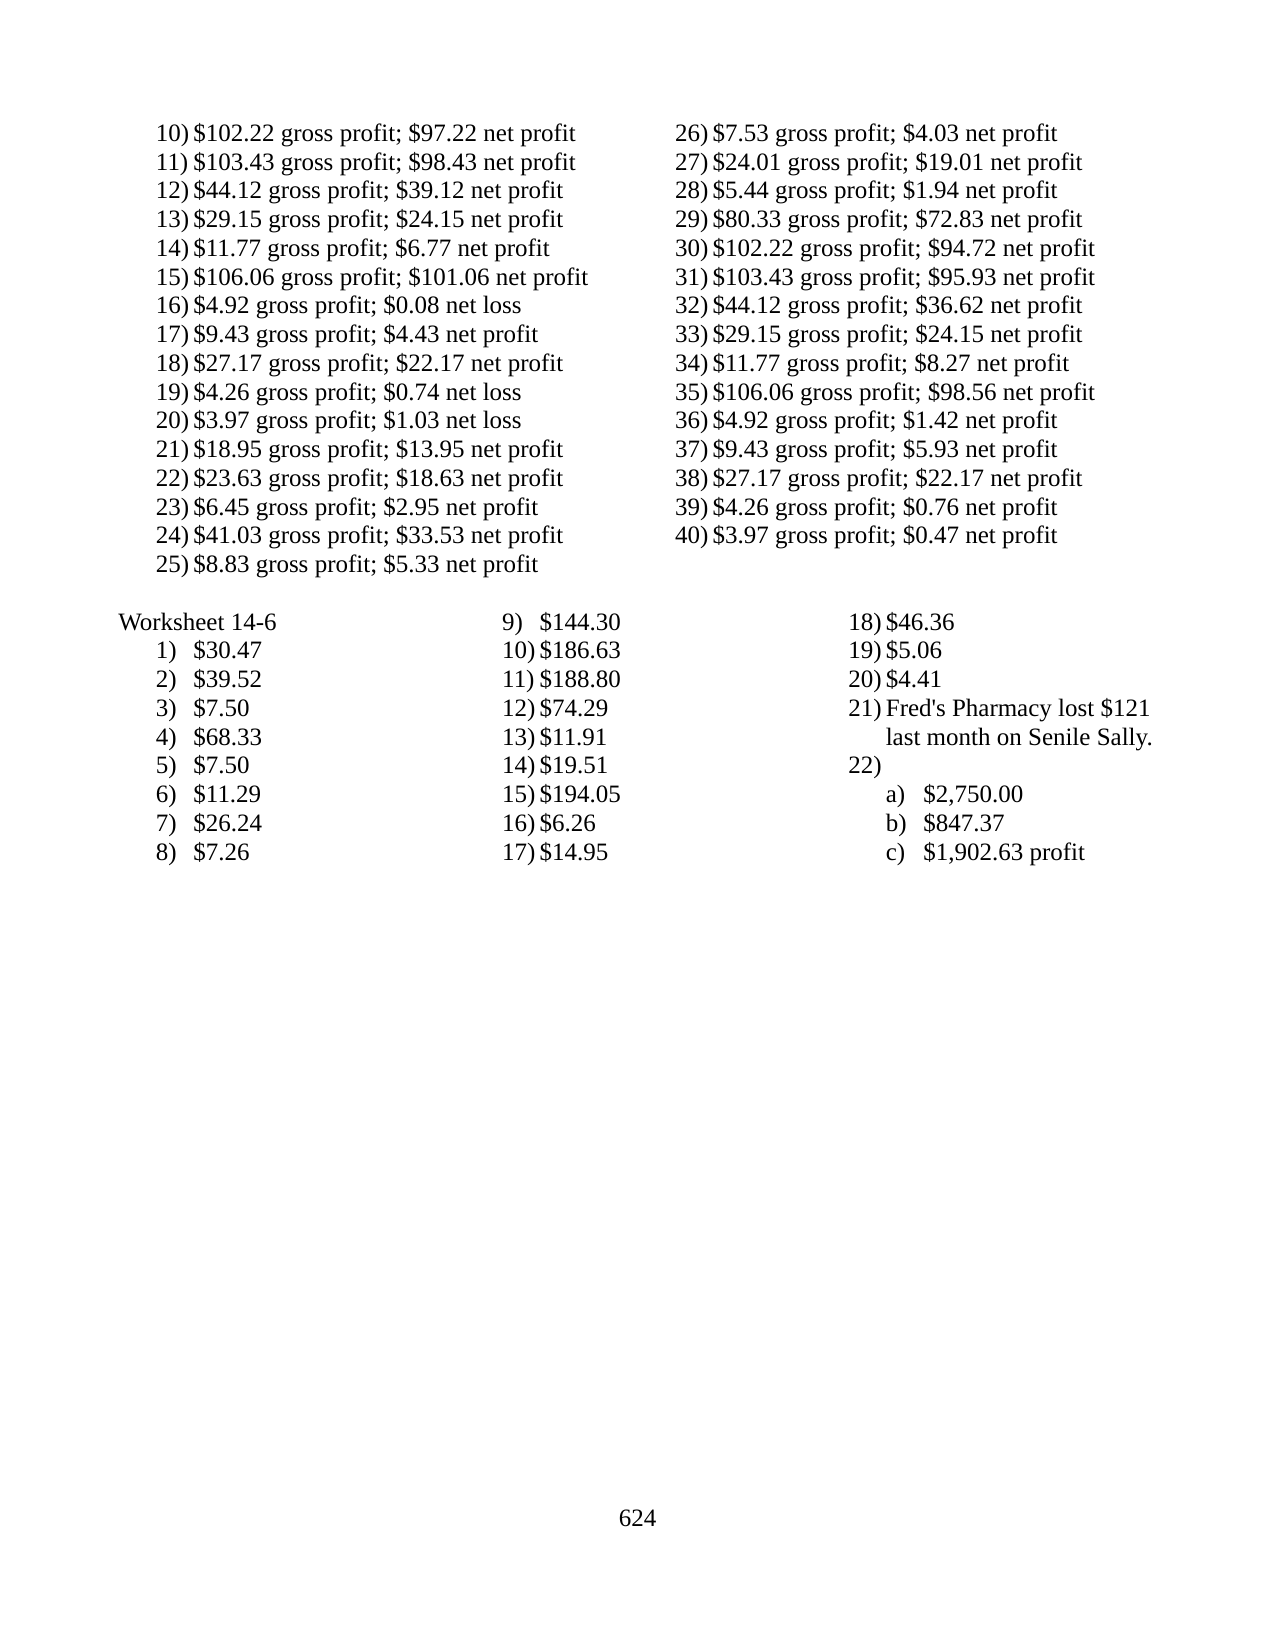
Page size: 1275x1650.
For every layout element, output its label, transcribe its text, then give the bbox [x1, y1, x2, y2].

list $41.03 gross profit; $33.53 net profit [156, 521, 637, 549]
list $46.36 [848, 607, 1157, 636]
list $80.33 gross profit; $72.83 net profit [675, 204, 1157, 233]
list $188.80 [502, 664, 811, 693]
list $18.95 gross profit; $13.95 net profit [156, 434, 637, 463]
list $7.26 [156, 837, 464, 866]
list $14.95 [502, 837, 811, 866]
list $19.51 [502, 751, 811, 779]
list $30.47 [156, 636, 464, 664]
list $103.43 gross profit; $98.43 net profit [156, 147, 637, 176]
list $29.15 gross profit; $24.15 net profit [675, 319, 1157, 348]
list $102.22 gross profit; $94.72 net profit [675, 233, 1157, 262]
list $103.43 gross profit; $95.93 net profit [675, 262, 1157, 291]
list $1,902.63 profit [886, 837, 1157, 866]
list $5.06 [848, 636, 1157, 664]
list $9.43 gross profit; $5.93 net profit [675, 434, 1157, 463]
list $6.26 [502, 808, 811, 837]
list $847.37 [886, 808, 1157, 837]
list $3.97 gross profit; $0.47 net profit [675, 521, 1157, 549]
list $24.01 gross profit; $19.01 net profit [675, 147, 1157, 176]
list $9.43 gross profit; $4.43 net profit [156, 319, 637, 348]
list $27.17 gross profit; $22.17 net profit [675, 463, 1157, 492]
list $186.63 [502, 636, 811, 664]
list $2,750.00 [886, 779, 1157, 808]
list $27.17 gross profit; $22.17 net profit [156, 348, 637, 377]
list $7.53 gross profit; $4.03 net profit [675, 118, 1157, 147]
list $5.44 gross profit; $1.94 net profit [675, 176, 1157, 204]
list $11.77 gross profit; $6.77 net profit [156, 233, 637, 262]
list $7.50 [156, 693, 464, 722]
list $106.06 gross profit; $101.06 net profit [156, 262, 637, 291]
list $4.41 [848, 664, 1157, 693]
list $102.22 gross profit; $97.22 net profit [156, 118, 637, 147]
list $29.15 gross profit; $24.15 net profit [156, 204, 637, 233]
list $3.97 gross profit; $1.03 net loss [156, 406, 637, 434]
list $68.33 [156, 722, 464, 751]
list $44.12 gross profit; $36.62 net profit [675, 291, 1157, 319]
list $39.52 [156, 664, 464, 693]
list $11.91 [502, 722, 811, 751]
list $11.77 gross profit; $8.27 net profit [675, 348, 1157, 377]
list $6.45 gross profit; $2.95 net profit [156, 492, 637, 521]
list $26.24 [156, 808, 464, 837]
list $106.06 gross profit; $98.56 net profit [675, 377, 1157, 406]
list $4.26 gross profit; $0.74 net loss [156, 377, 637, 406]
list Fred's Pharmacy lost $121 last month on Senile Sally. [848, 693, 1157, 751]
list $7.50 [156, 751, 464, 779]
text Worksheet 14-6 [118, 607, 464, 636]
list $23.63 gross profit; $18.63 net profit [156, 463, 637, 492]
list $44.12 gross profit; $39.12 net profit [156, 176, 637, 204]
list $74.29 [502, 693, 811, 722]
list $8.83 gross profit; $5.33 net profit [156, 549, 637, 578]
list $4.26 gross profit; $0.76 net profit [675, 492, 1157, 521]
list $4.92 gross profit; $1.42 net profit [675, 406, 1157, 434]
list $194.05 [502, 779, 811, 808]
list $11.29 [156, 779, 464, 808]
list $144.30 [502, 607, 811, 636]
list $4.92 gross profit; $0.08 net loss [156, 291, 637, 319]
